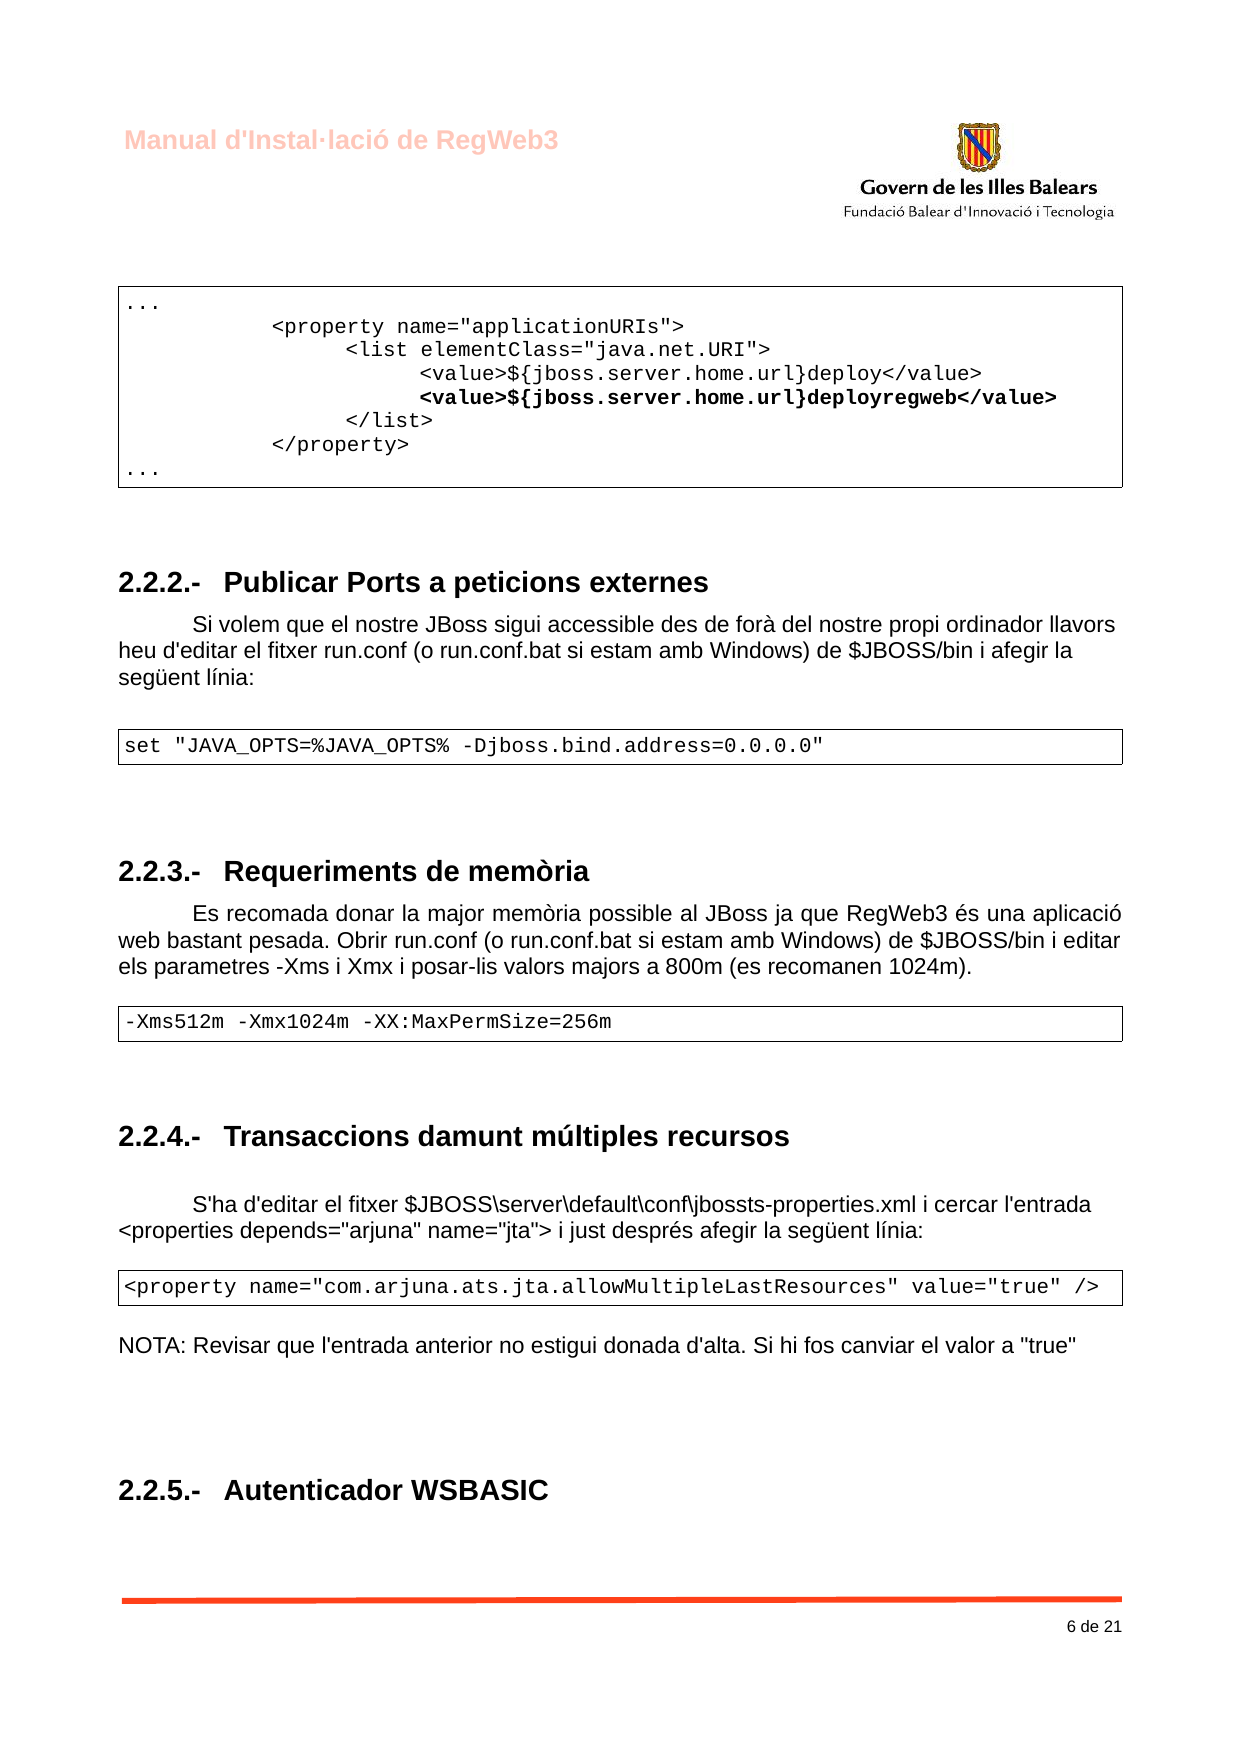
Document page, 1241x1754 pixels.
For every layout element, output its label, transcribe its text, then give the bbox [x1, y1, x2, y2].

table_header -Xms512m -Xmx1024m -XX:MaxPermSize=256m [119, 1007, 1122, 1041]
text NOTA: Revisar que l'entrada anterior no estigui donada d'alta. Si hi fos canviar el valor a "true" [118, 1332, 1122, 1358]
subtitle Requeriments de memòria [118, 854, 1122, 888]
table_header ... <property name="applicationURIs"> <list elementClass="java.net.URI"> <value>${jboss.server.home.url}deploy</value> <value>${jboss.server.home.url}deployregweb</value> </list> </property> ... [119, 287, 1122, 487]
subtitle Transaccions damunt múltiples recursos [118, 1119, 1122, 1152]
text Si volem que el nostre JBoss sigui accessible des de forà del nostre propi ordinador llavors heu d'editar el fitxer run.conf (o run.conf.bat si estam amb Windows) de $JBOSS/bin i afegir la següent línia: [118, 611, 1122, 690]
text Es recomada donar la major memòria possible al JBoss ja que RegWeb3 és una aplicació web bastant pesada. Obrir run.conf (o run.conf.bat si estam amb Windows) de $JBOSS/bin i editar els parametres -Xms i Xmx i posar-lis valors majors a 800m (es recomanen 1024m). [118, 900, 1122, 979]
table_header set "JAVA_OPTS=%JAVA_OPTS% -Djboss.bind.address=0.0.0.0" [119, 730, 1122, 764]
text S'ha d'editar el fitxer $JBOSS\server\default\conf\jbossts-properties.xml i cercar l'entrada <properties depends="arjuna" name="jta"> i just després afegir la següent línia: [118, 1191, 1122, 1244]
subtitle Autenticador WSBASIC [118, 1473, 1122, 1507]
picture [840, 123, 1117, 220]
subtitle Publicar Ports a peticions externes [118, 565, 1122, 598]
table_header <property name="com.arjuna.ats.jta.allowMultipleLastResources" value="true" /> [119, 1271, 1122, 1305]
